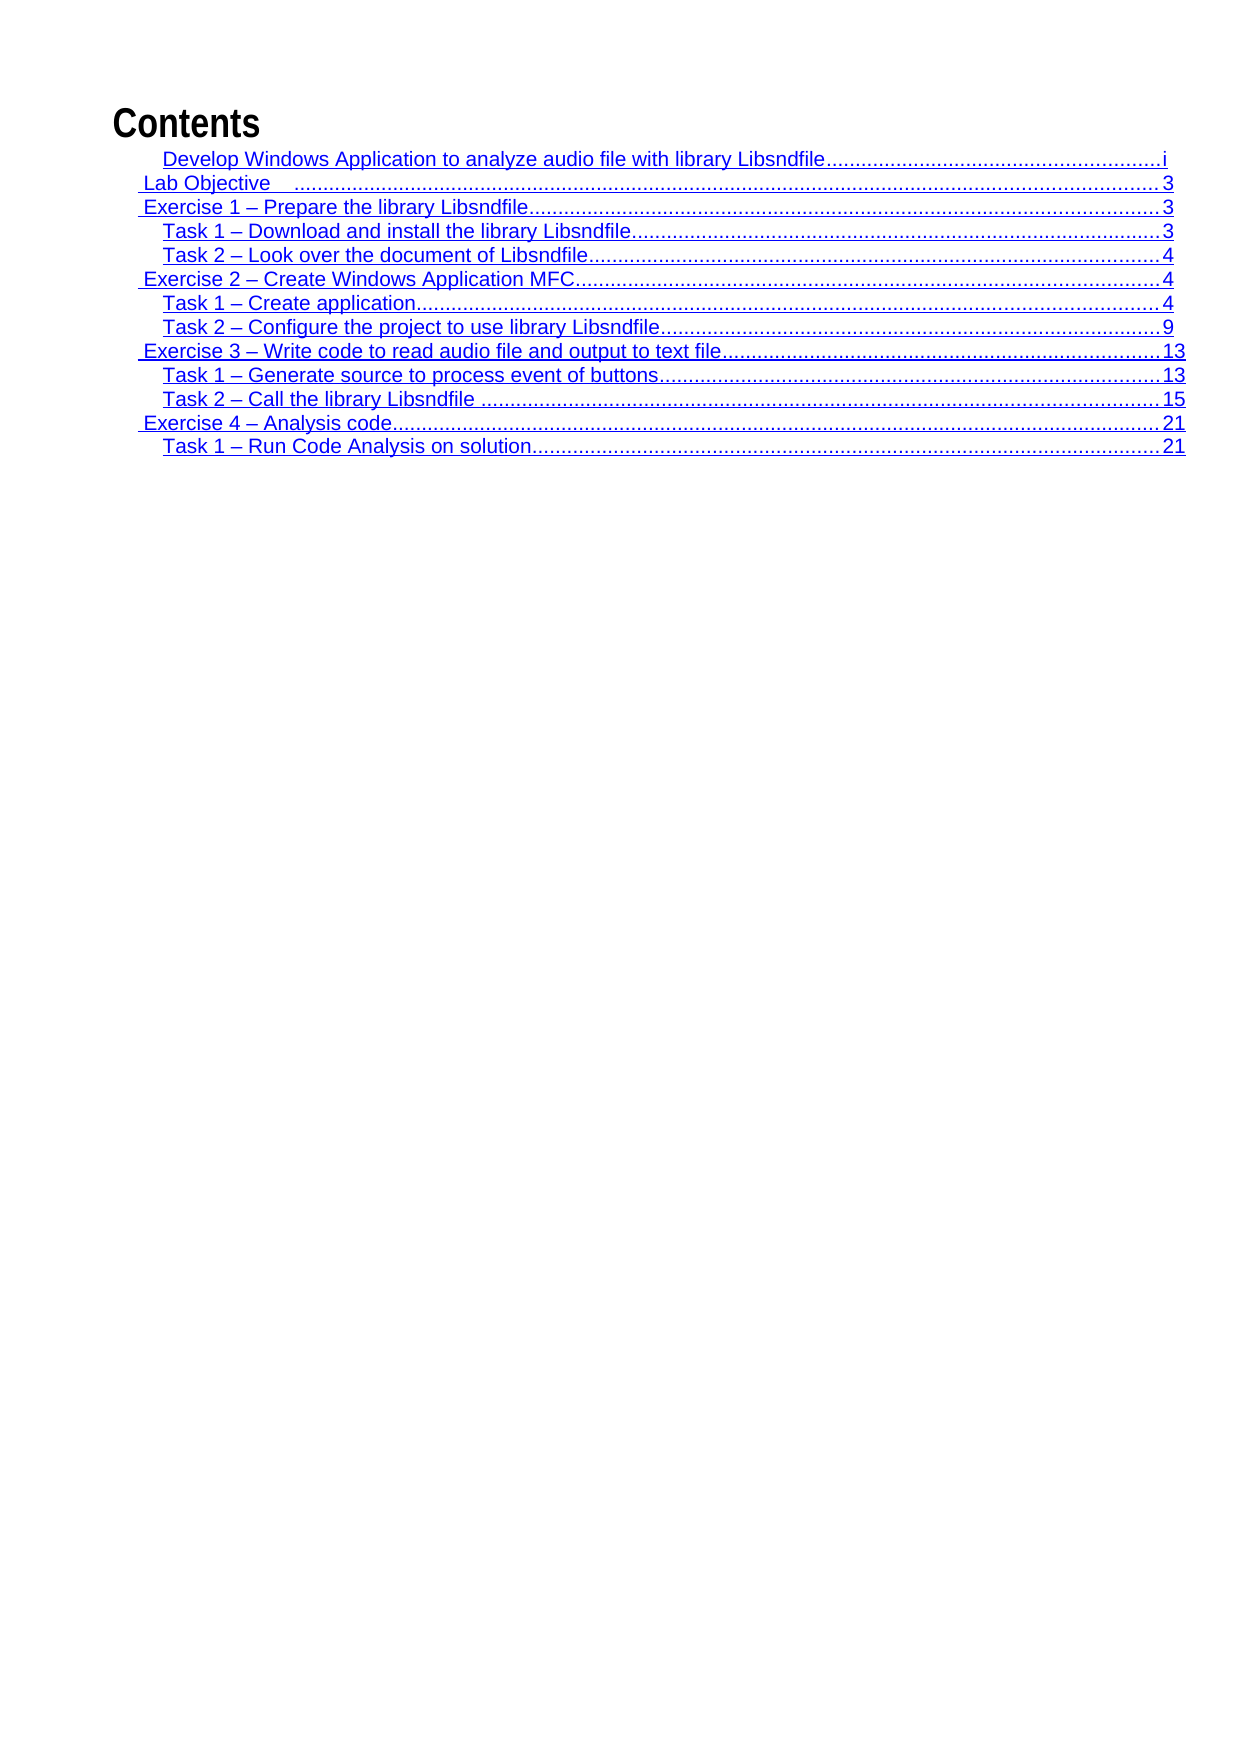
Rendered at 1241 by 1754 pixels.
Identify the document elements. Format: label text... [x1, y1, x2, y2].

text Task 1 – Download and install the library Libsndfile 3 [162, 219, 1196, 243]
text Develop Windows Application to analyze audio file with library Libsndfile i [162, 147, 1196, 171]
text Task 1 – Run Code Analysis on solution 21 [162, 434, 1196, 458]
text Exercise 2 – Create Windows Application MFC 4 [137, 267, 1196, 291]
text Task 2 – Configure the project to use library Libsndfile 9 [162, 314, 1196, 338]
text Task 2 – Call the library Libsndfile 15 [162, 386, 1196, 410]
text Task 2 – Look over the document of Libsndfile 4 [162, 243, 1196, 267]
text Lab Objective 3 [137, 171, 1196, 195]
text Contents [112, 99, 1196, 147]
text Exercise 3 – Write code to read audio file and output to text file 13 [137, 338, 1196, 362]
text Exercise 4 – Analysis code 21 [137, 410, 1196, 434]
text Task 1 – Generate source to process event of buttons 13 [162, 362, 1196, 386]
text Task 1 – Create application 4 [162, 291, 1196, 314]
text Exercise 1 – Prepare the library Libsndfile 3 [137, 195, 1196, 219]
